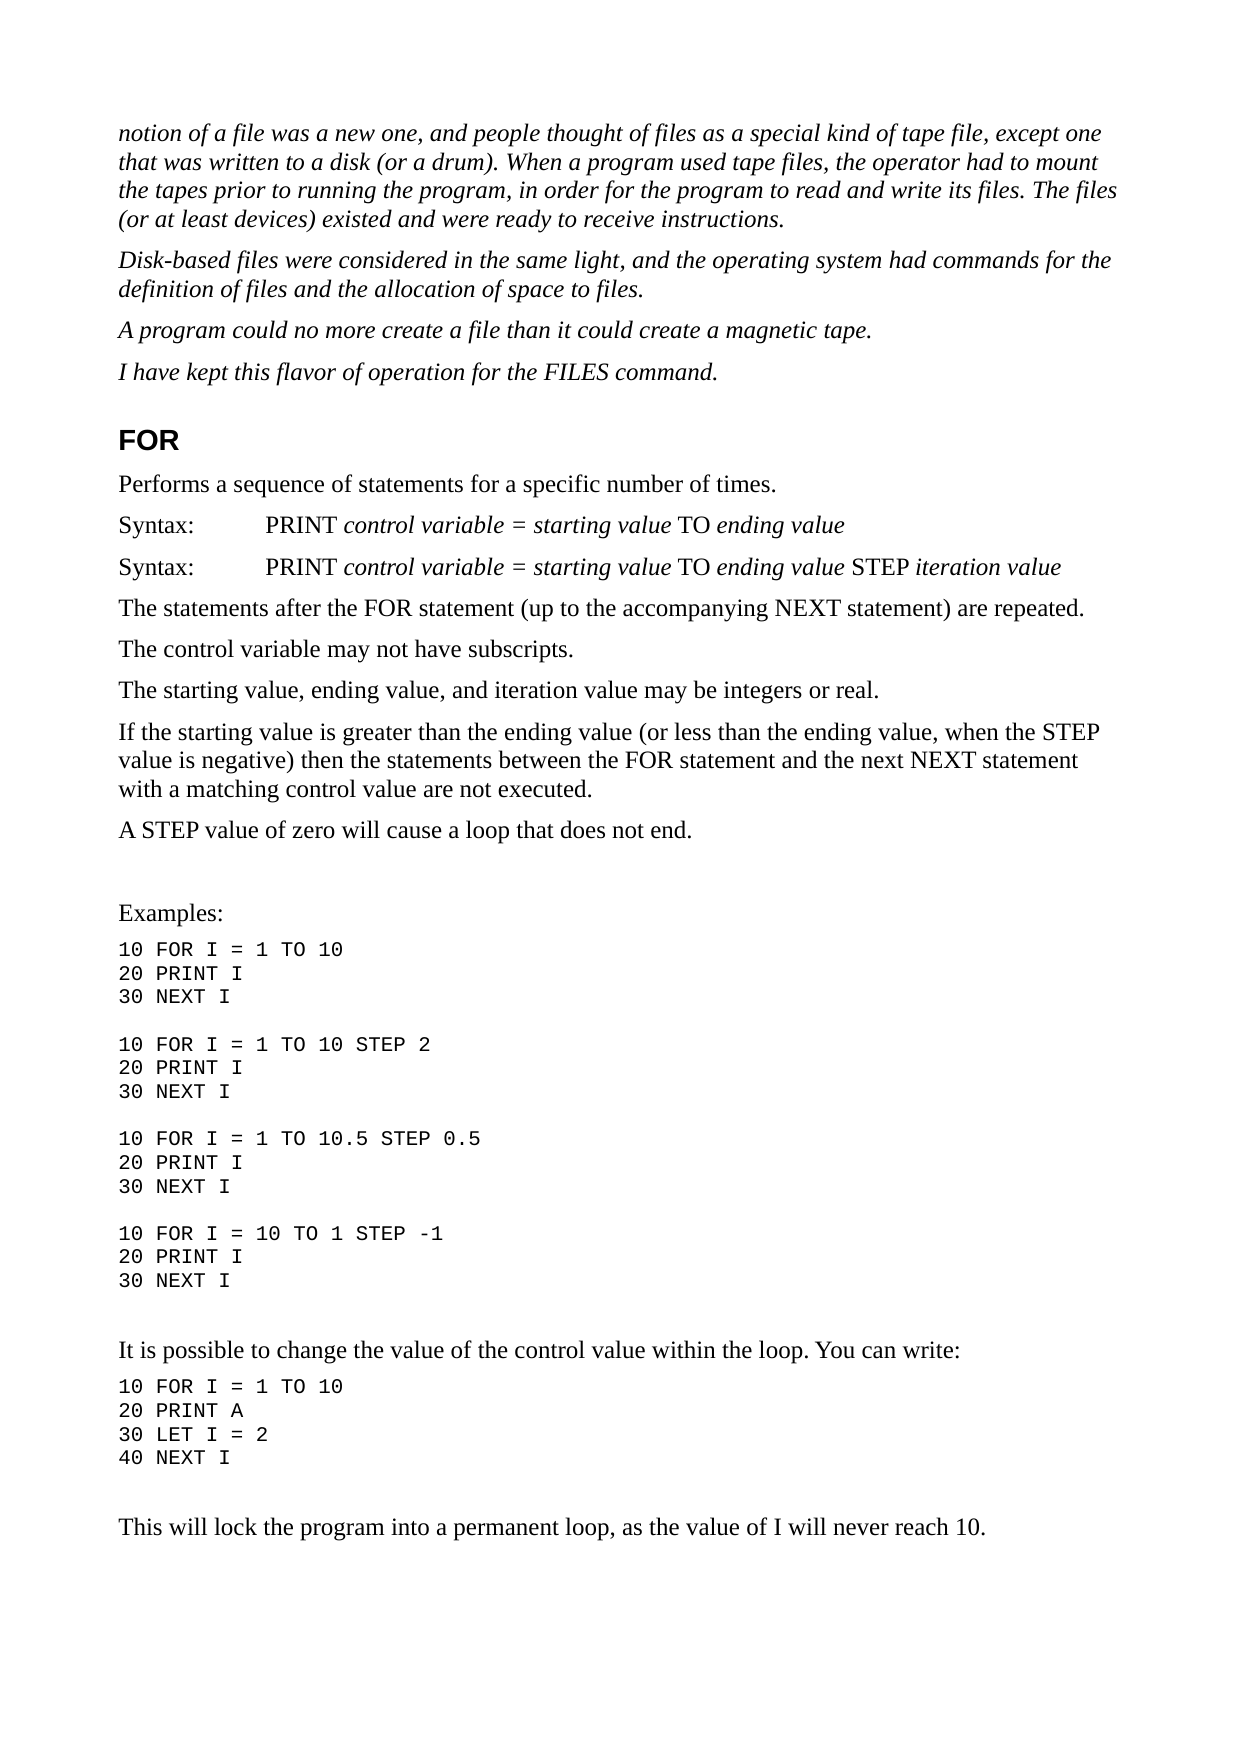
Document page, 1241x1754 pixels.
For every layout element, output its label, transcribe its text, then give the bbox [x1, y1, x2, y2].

text 10 FOR I = 10 TO 1 STEP -1 [118, 1223, 1122, 1247]
text A STEP value of zero will cause a loop that does not end. [118, 815, 1122, 844]
text The control variable may not have subscripts. [118, 634, 1122, 663]
text Examples: [118, 898, 1122, 927]
text It is possible to change the value of the control value within the loop. You can write: [118, 1335, 1122, 1364]
text 10 FOR I = 1 TO 10 [118, 1376, 1122, 1400]
text The starting value, ending value, and iteration value may be integers or real. [118, 675, 1122, 704]
text The statements after the FOR statement (up to the accompanying NEXT statement) are repeated. [118, 593, 1122, 622]
text 20 PRINT A [118, 1400, 1122, 1424]
text 10 FOR I = 1 TO 10 STEP 2 [118, 1034, 1122, 1057]
text 10 FOR I = 1 TO 10 [118, 939, 1122, 963]
text 30 NEXT I [118, 986, 1122, 1010]
subtitle FOR [118, 423, 1122, 457]
text 20 PRINT I [118, 1152, 1122, 1176]
text notion of a file was a new one, and people thought of files as a special kind of tape file, except one that was written to a disk (or a drum). When a program used tape files, the operator had to mount the tapes prior to running the program, in order for the program to read and write its files. The files (or at least devices) existed and were ready to receive instructions. [118, 118, 1122, 233]
text 20 PRINT I [118, 1247, 1122, 1270]
text 30 NEXT I [118, 1176, 1122, 1199]
text Performs a sequence of statements for a specific number of times. [118, 469, 1122, 498]
text If the starting value is greater than the ending value (or less than the ending value, when the STEP value is negative) then the statements between the FOR statement and the next NEXT statement with a matching control value are not executed. [118, 717, 1122, 803]
text A program could no more create a file than it could create a magnetic tape. [118, 316, 1122, 344]
text Syntax: PRINT control variable = starting value TO ending value [118, 510, 1122, 539]
text Syntax: PRINT control variable = starting value TO ending value STEP iteration value [118, 552, 1122, 580]
text Disk-based files were considered in the same light, and the operating system had commands for the definition of files and the allocation of space to files. [118, 246, 1122, 303]
text 10 FOR I = 1 TO 10.5 STEP 0.5 [118, 1128, 1122, 1152]
text 20 PRINT I [118, 1057, 1122, 1081]
text 20 PRINT I [118, 963, 1122, 986]
text I have kept this flavor of operation for the FILES command. [118, 357, 1122, 386]
text 40 NEXT I [118, 1447, 1122, 1471]
text 30 LET I = 2 [118, 1424, 1122, 1447]
text 30 NEXT I [118, 1081, 1122, 1105]
text This will lock the program into a permanent loop, as the value of I will never reach 10. [118, 1512, 1122, 1541]
text 30 NEXT I [118, 1270, 1122, 1294]
